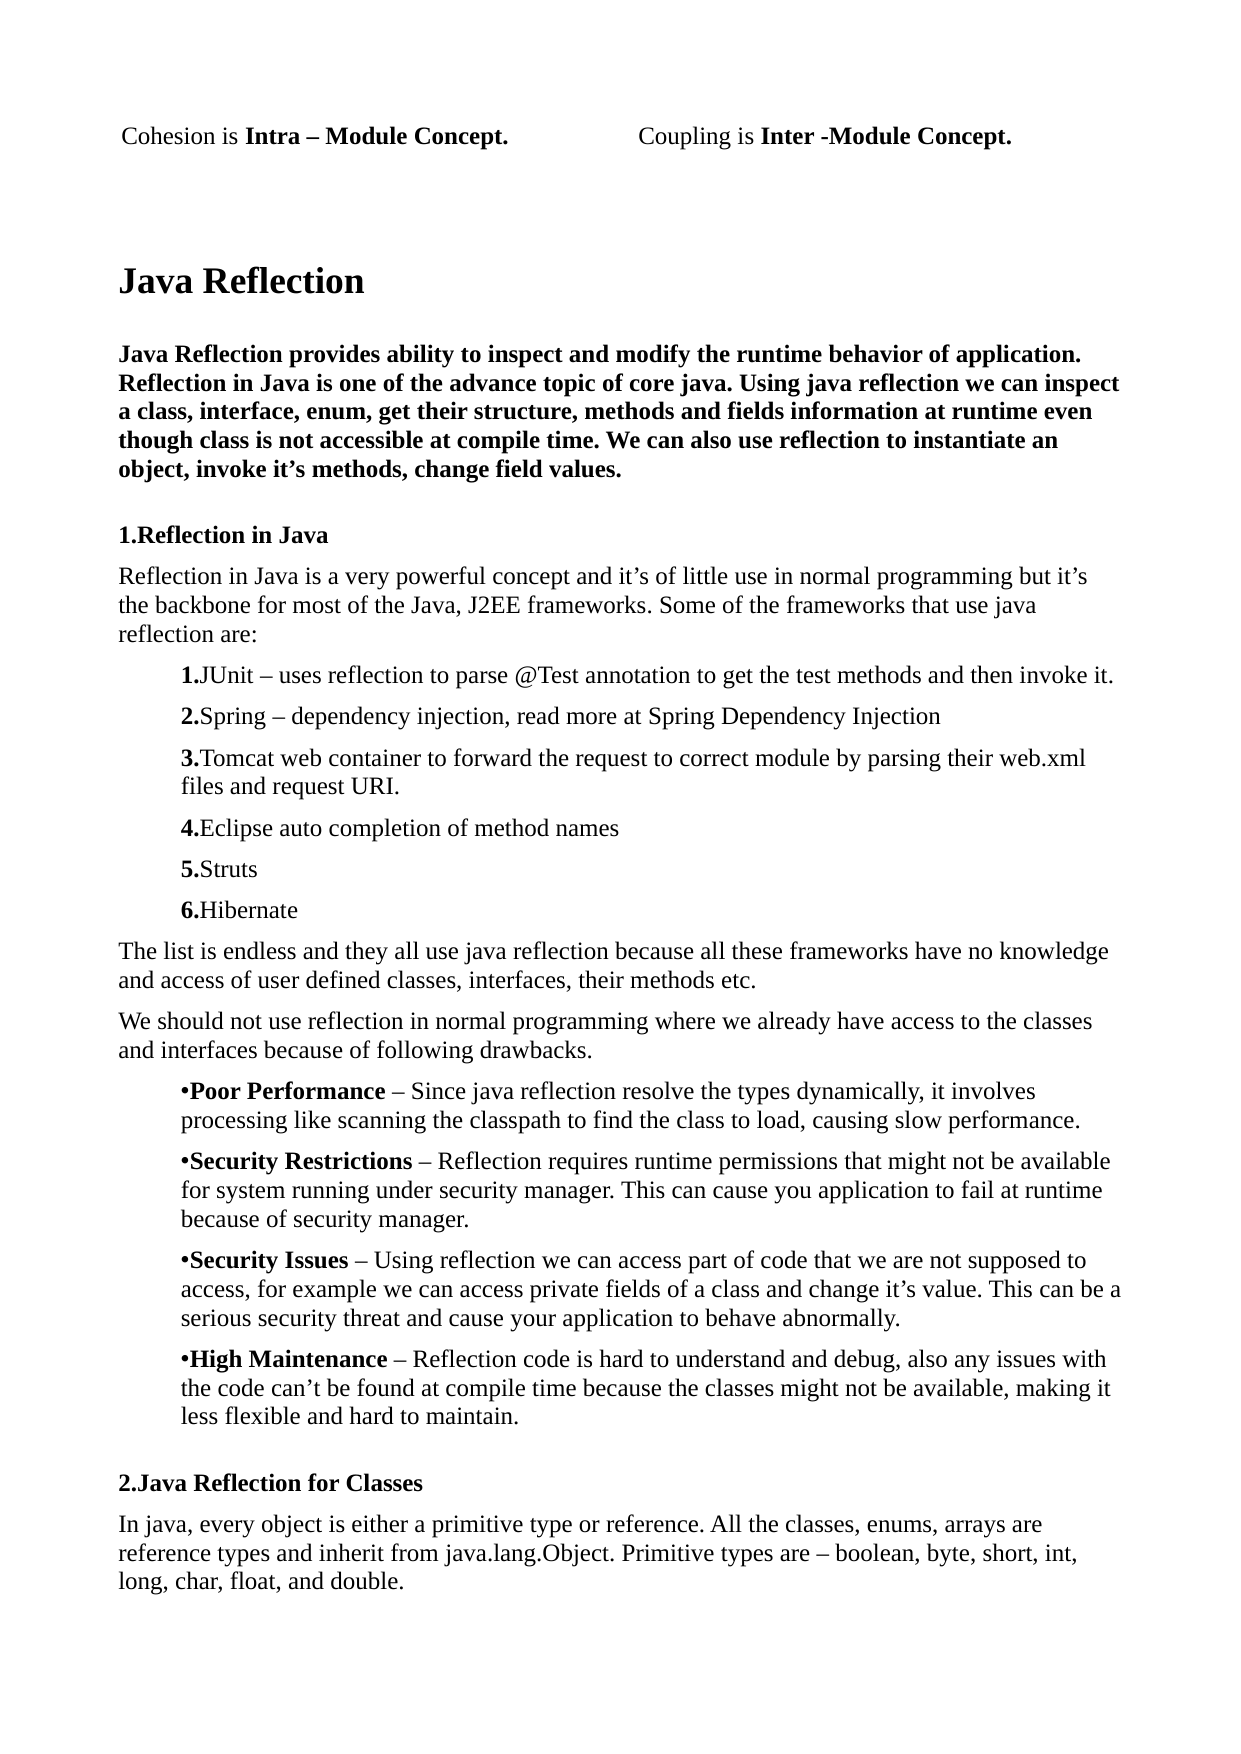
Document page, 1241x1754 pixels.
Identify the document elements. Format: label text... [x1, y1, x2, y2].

list Security Restrictions – Reflection requires runtime permissions that might not be available for system running under security manager. This can cause you application to fail at runtime because of security manager. [118, 1146, 1122, 1233]
list Security Issues – Using reflection we can access part of code that we are not supposed to access, for example we can access private fields of a class and change it’s value. This can be a serious security threat and cause your application to behave abnormally. [118, 1245, 1122, 1331]
list High Maintenance – Reflection code is hard to understand and debug, also any issues with the code can’t be found at compile time because the classes might not be available, making it less flexible and hard to maintain. [118, 1344, 1122, 1430]
text Reflection in Java is a very powerful concept and it’s of little use in normal programming but it’s the backbone for most of the Java, J2EE frameworks. Some of the frameworks that use java reflection are: [118, 561, 1122, 648]
list Poor Performance – Since java reflection resolve the types dynamically, it involves processing like scanning the classpath to find the class to load, causing slow performance. [118, 1076, 1122, 1134]
table_cell Coupling is Inter -Module Concept. [635, 118, 1123, 153]
list JUnit – uses reflection to parse @Test annotation to get the test methods and then invoke it. [118, 660, 1122, 689]
subtitle 2.Java Reflection for Classes [118, 1468, 1122, 1496]
list Eclipse auto completion of method names [118, 813, 1122, 841]
text We should not use reflection in normal programming where we already have access to the classes and interfaces because of following drawbacks. [118, 1006, 1122, 1064]
list Spring – dependency injection, read more at Spring Dependency Injection [118, 701, 1122, 730]
list Struts [118, 854, 1122, 883]
table_cell Cohesion is Intra – Module Concept. [118, 118, 635, 153]
subtitle 1.Reflection in Java [118, 520, 1122, 549]
text In java, every object is either a primitive type or reference. All the classes, enums, arrays are reference types and inherit from java.lang.Object. Primitive types are – boolean, byte, short, int, long, char, float, and double. [118, 1509, 1122, 1595]
text The list is endless and they all use java reflection because all these frameworks have no knowledge and access of user defined classes, interfaces, their methods etc. [118, 936, 1122, 994]
subtitle Java Reflection [118, 258, 1122, 301]
list Hibernate [118, 895, 1122, 924]
list Tomcat web container to forward the request to correct module by parsing their web.xml files and request URI. [118, 743, 1122, 800]
subtitle Java Reflection provides ability to inspect and modify the runtime behavior of application. Reflection in Java is one of the advance topic of core java. Using java reflection we can inspect a class, interface, enum, get their structure, methods and fields information at runtime even though class is not accessible at compile time. We can also use reflection to instantiate an object, invoke it’s methods, change field values. [118, 339, 1122, 483]
